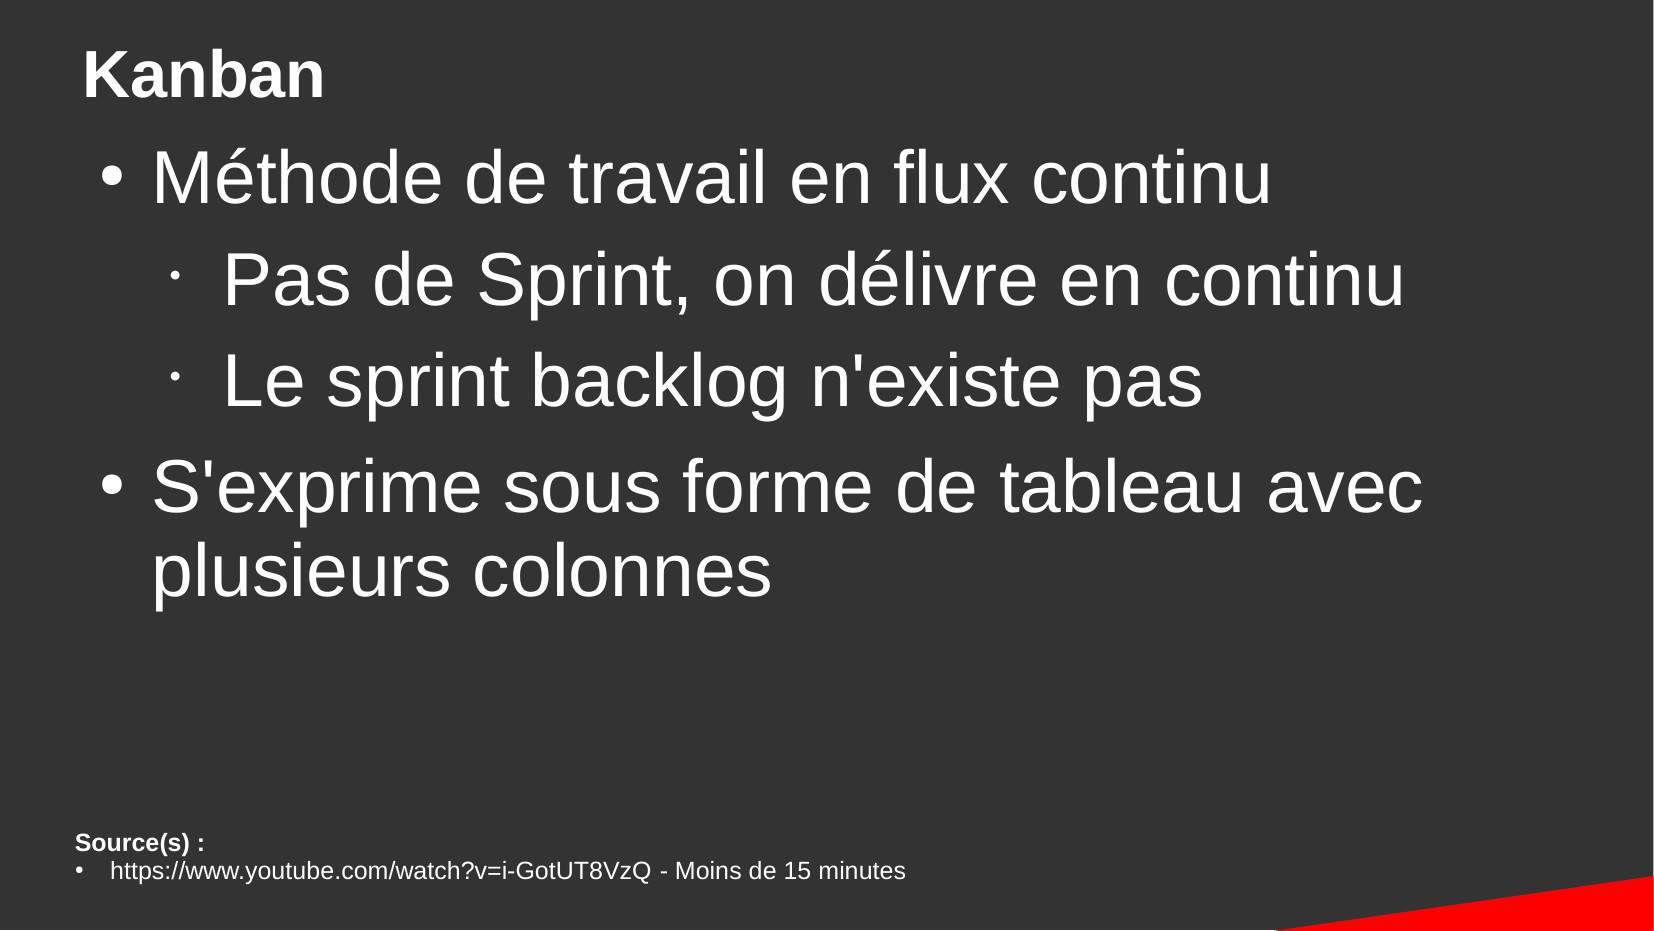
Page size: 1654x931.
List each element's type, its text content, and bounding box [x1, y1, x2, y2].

list Méthode de travail en flux continu Pas de Sprint, on délivre en continu Le sprint backlog n'existe pas S'exprime sous forme de tableau avec plusieurs colonnes [80, 135, 1620, 777]
text_box Source(s) : https://www.youtube.com/watch?v=i-GotUT8VzQ - Moins de 15 minutes [60, 821, 1546, 921]
title Kanban [82, 37, 1571, 122]
text_box [1272, 875, 1654, 931]
